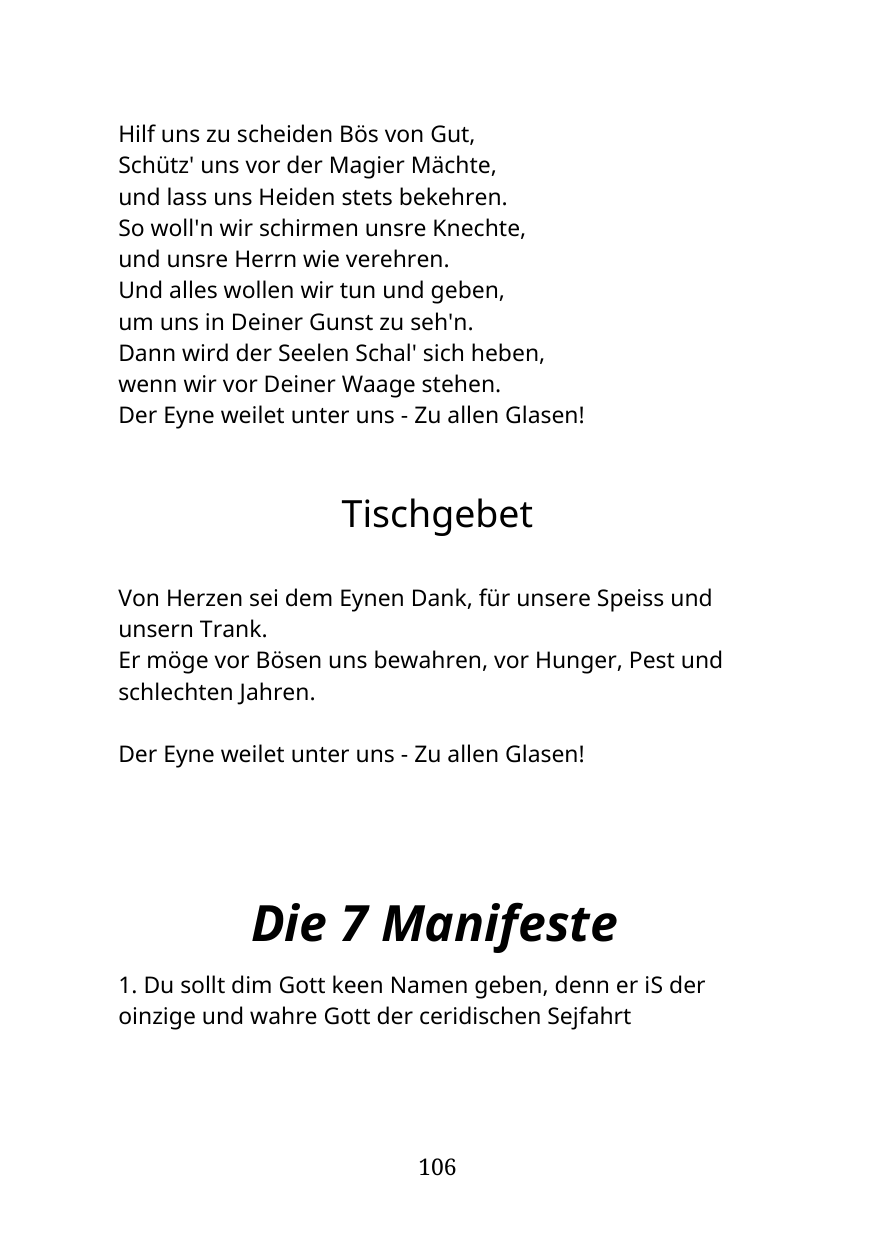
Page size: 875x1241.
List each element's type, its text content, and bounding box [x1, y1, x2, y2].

text Schütz' uns vor der Magier Mächte, [118, 149, 756, 181]
text 1. Du sollt dim Gott keen Namen geben, denn er iS der oinzige und wahre Gott der ceridischen Sejfahrt [118, 968, 756, 1031]
text Dann wird der Seelen Schal' sich heben, [118, 337, 756, 368]
text wenn wir vor Deiner Waage stehen. [118, 368, 756, 399]
text Und alles wollen wir tun und geben, [118, 274, 756, 306]
text Er möge vor Bösen uns bewahren, vor Hunger, Pest und schlechten Jahren. [118, 644, 756, 707]
text Der Eyne weilet unter uns - Zu allen Glasen! [118, 399, 756, 431]
subtitle Die 7 Manifeste [118, 888, 756, 956]
text Der Eyne weilet unter uns - Zu allen Glasen! [118, 738, 756, 769]
text und lass uns Heiden stets bekehren. [118, 181, 756, 212]
subtitle Tischgebet [118, 487, 756, 538]
text und unsre Herrn wie verehren. [118, 243, 756, 274]
text Hilf uns zu scheiden Bös von Gut, [118, 118, 756, 149]
text So woll'n wir schirmen unsre Knechte, [118, 212, 756, 243]
text Von Herzen sei dem Eynen Dank, für unsere Speiss und unsern Trank. [118, 582, 756, 644]
text um uns in Deiner Gunst zu seh'n. [118, 306, 756, 337]
